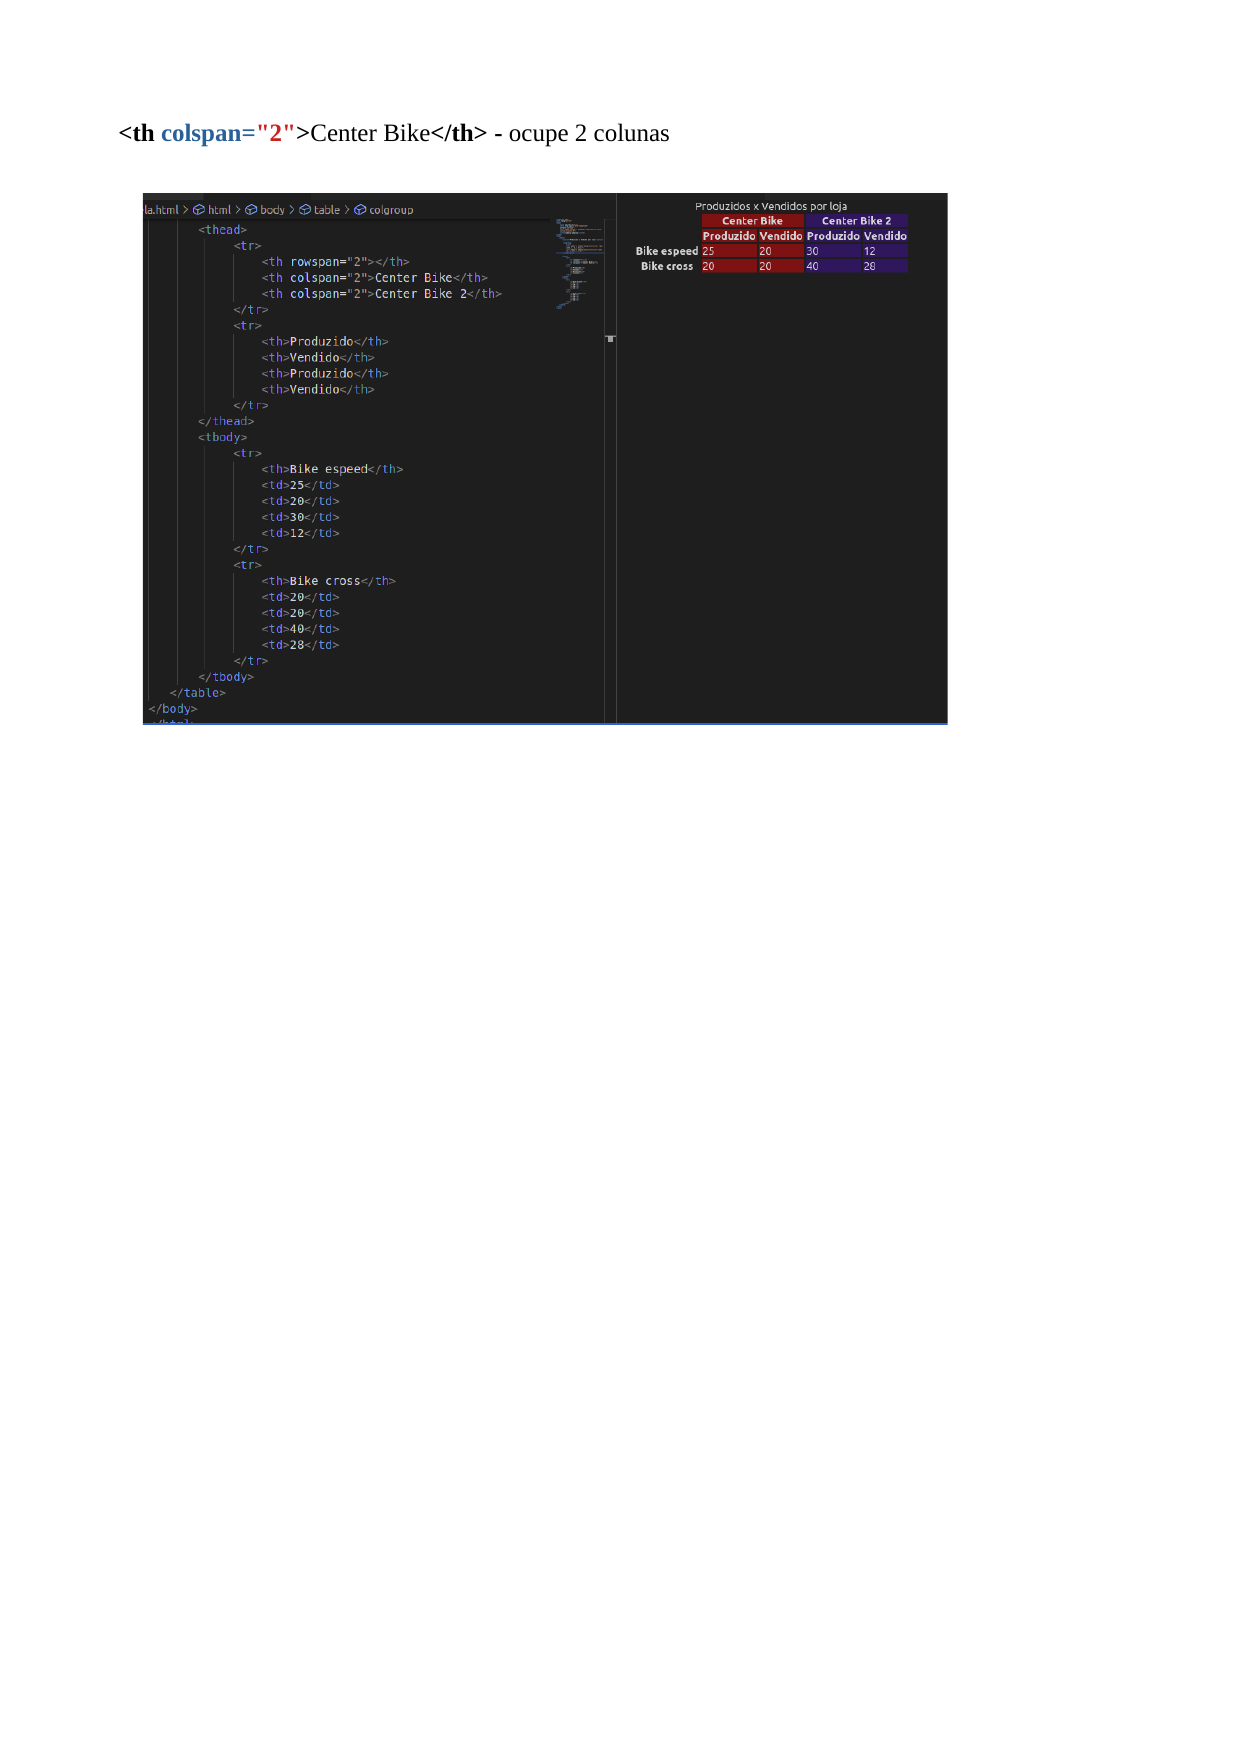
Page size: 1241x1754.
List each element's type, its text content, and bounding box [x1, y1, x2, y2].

picture [142, 193, 948, 725]
text <th colspan="2">Center Bike</th> - ocupe 2 colunas [118, 118, 1122, 147]
